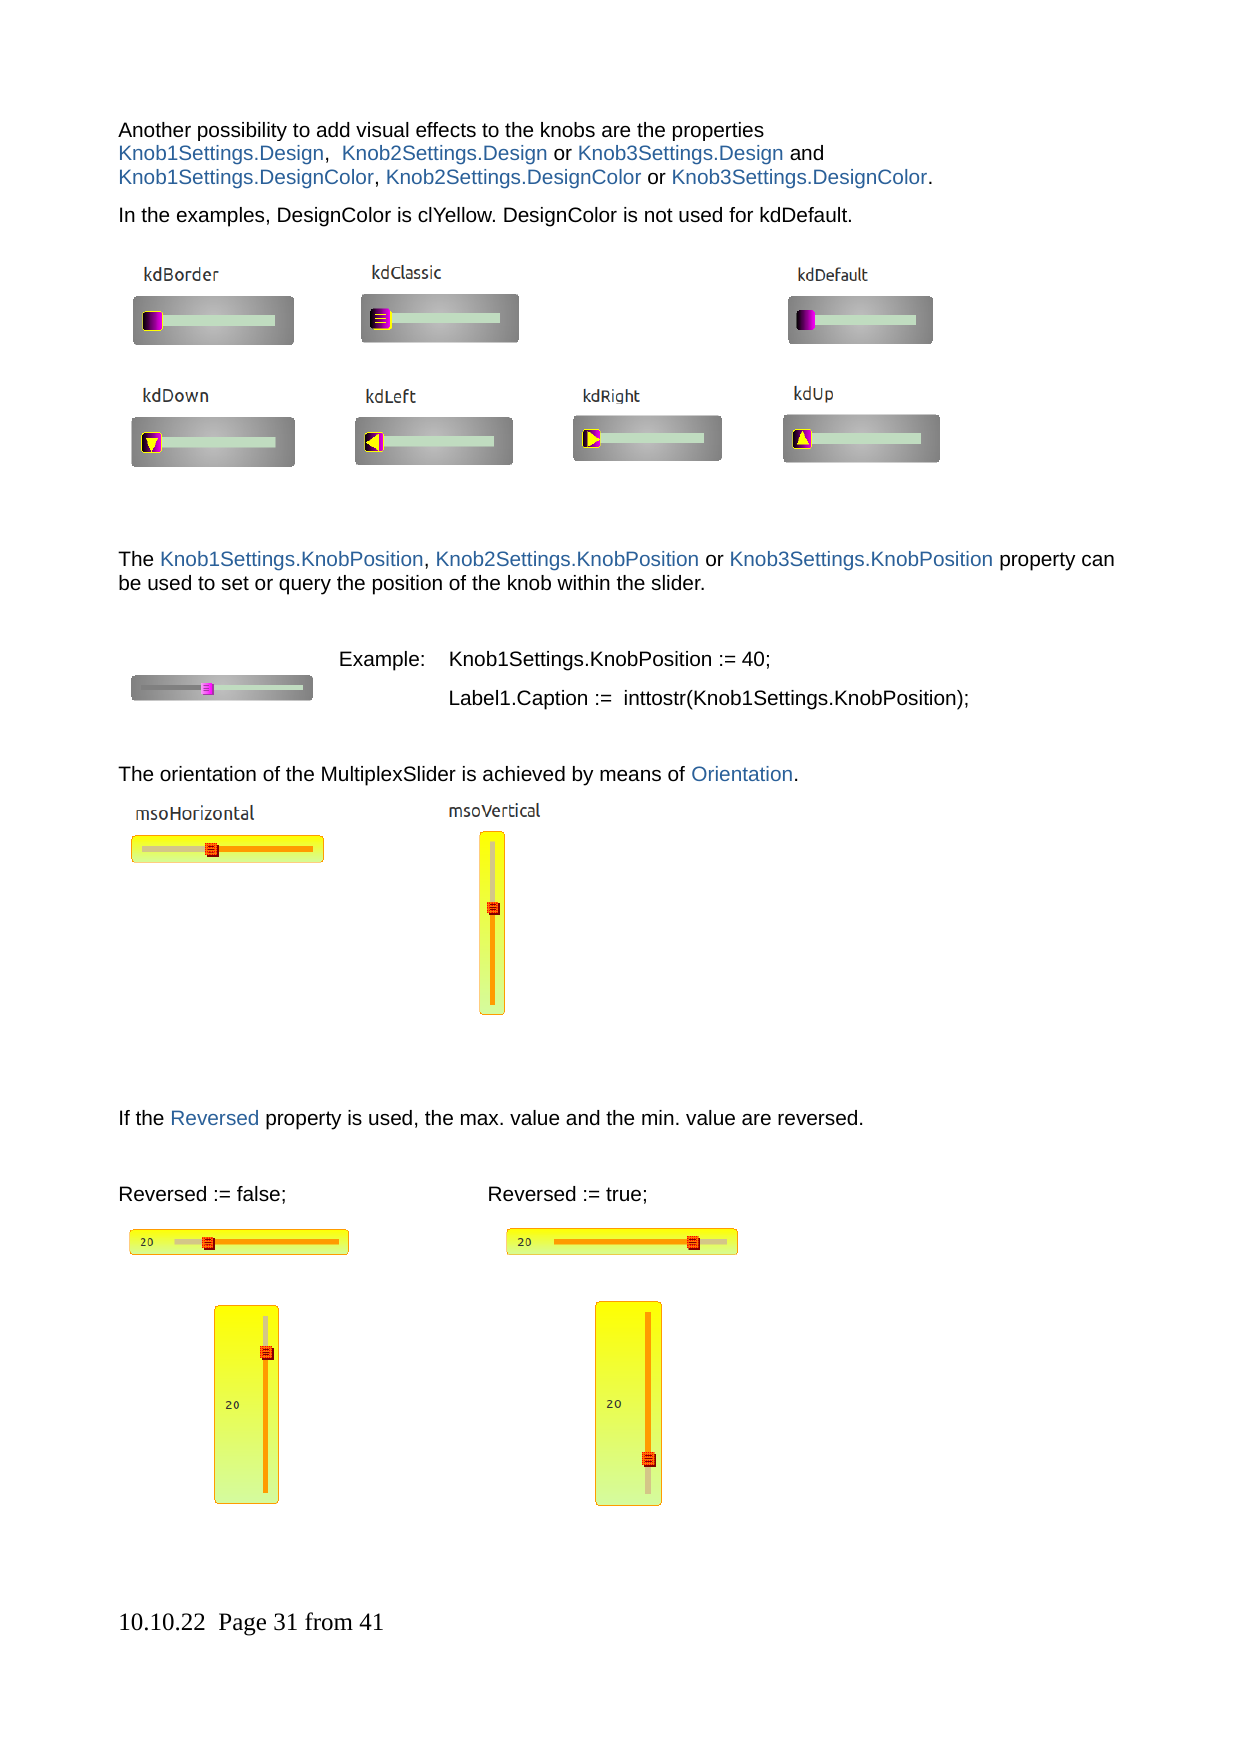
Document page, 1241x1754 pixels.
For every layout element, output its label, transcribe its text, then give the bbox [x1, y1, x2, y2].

picture [339, 255, 530, 356]
picture [119, 800, 338, 873]
text Label1.Caption := inttostr(Knob1Settings.KnobPosition); [328, 686, 1122, 710]
text In the examples, DesignColor is clYellow. DesignColor is not used for kdDefault. [118, 204, 1122, 227]
picture [118, 661, 328, 712]
picture [184, 1290, 290, 1520]
picture [770, 379, 953, 475]
picture [767, 262, 947, 352]
text The Knob1Settings.KnobPosition, Knob2Settings.KnobPosition or Knob3Settings.KnobPosition property can be used to set or query the position of the knob within the slider. [118, 548, 1122, 595]
picture [340, 379, 522, 477]
text Example: Knob1Settings.KnobPosition := 40; [118, 648, 1122, 671]
picture [114, 253, 307, 357]
text Reversed := false; Reversed := true; [118, 1183, 1122, 1207]
text The orientation of the MultiplexSlider is achieved by means of Orientation. [118, 762, 1122, 786]
picture [116, 380, 307, 482]
picture [576, 1287, 681, 1517]
picture [430, 793, 559, 1031]
text If the Reversed property is used, the max. value and the min. value are reversed. [118, 1107, 1122, 1130]
picture [558, 378, 735, 475]
text Another possibility to add visual effects to the knobs are the properties Knob1Settings.Design, Knob2Settings.Design or Knob3Settings.Design and Knob1Settings.DesignColor, Knob2Settings.DesignColor or Knob3Settings.DesignColor. [118, 118, 1122, 189]
picture [496, 1214, 748, 1265]
picture [117, 1217, 360, 1265]
